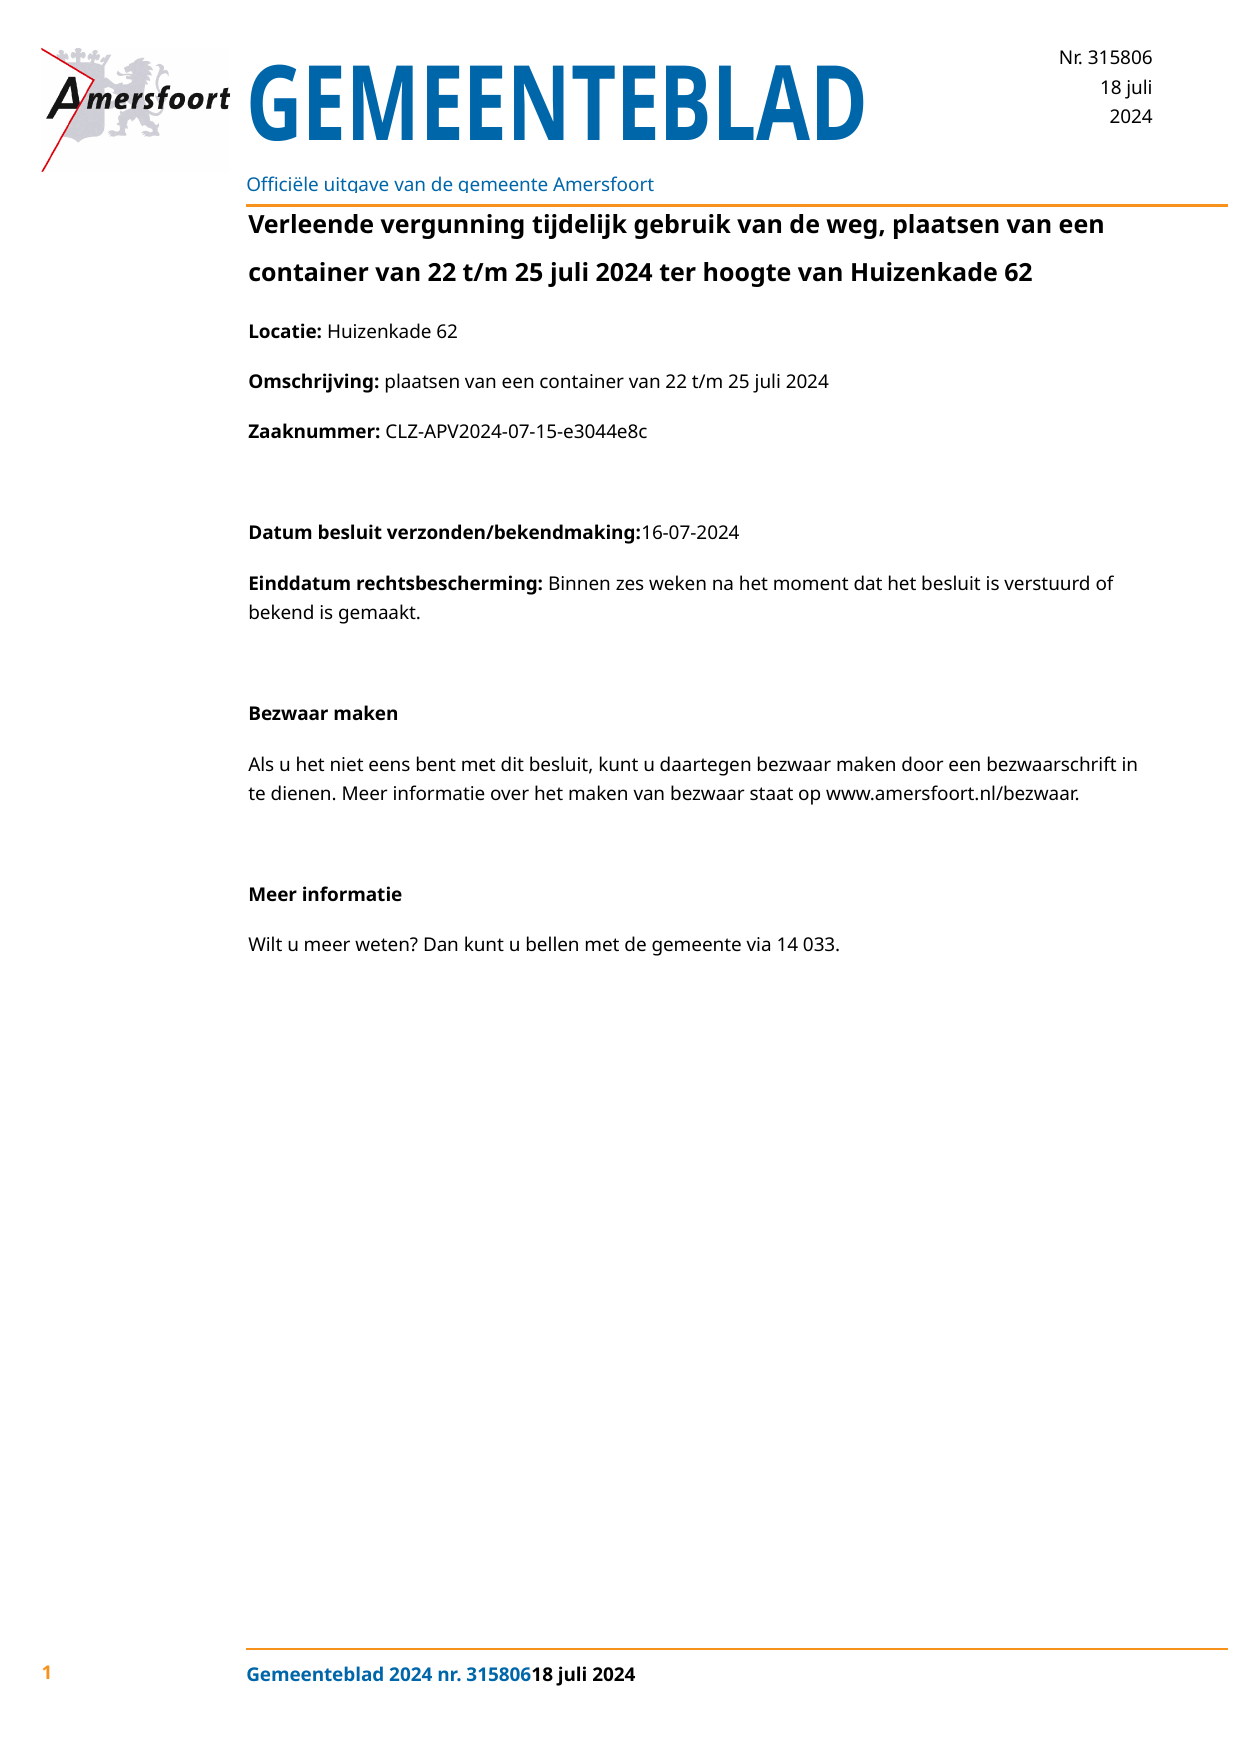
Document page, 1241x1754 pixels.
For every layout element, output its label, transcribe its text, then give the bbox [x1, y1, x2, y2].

text Einddatum rechtsbescherming: Binnen zes weken na het moment dat het besluit is verstuurd of bekend is gemaakt. [248, 570, 1152, 625]
text Bezwaar maken [248, 700, 1152, 726]
text Als u het niet eens bent met dit besluit, kunt u daartegen bezwaar maken door een bezwaarschrift in te dienen. Meer informatie over het maken van bezwaar staat op www.amersfoort.nl/bezwaar. [248, 751, 1152, 806]
text Wilt u meer weten? Dan kunt u bellen met de gemeente via 14 033. [248, 932, 1152, 957]
text Verleende vergunning tijdelijk gebruik van de weg, plaatsen van een container van 22 t/m 25 juli 2024 ter hoogte van Huizenkade 62 [248, 207, 1152, 288]
text Zaaknummer: CLZ-APV2024-07-15-e3044e8c [248, 419, 1152, 444]
text Datum besluit verzonden/bekendmaking:16-07-2024 [248, 519, 1152, 545]
text Omschrijving: plaatsen van een container van 22 t/m 25 juli 2024 [248, 368, 1152, 394]
text Locatie: Huizenkade 62 [248, 318, 1152, 344]
picture [41, 47, 231, 172]
text Meer informatie [248, 881, 1152, 907]
